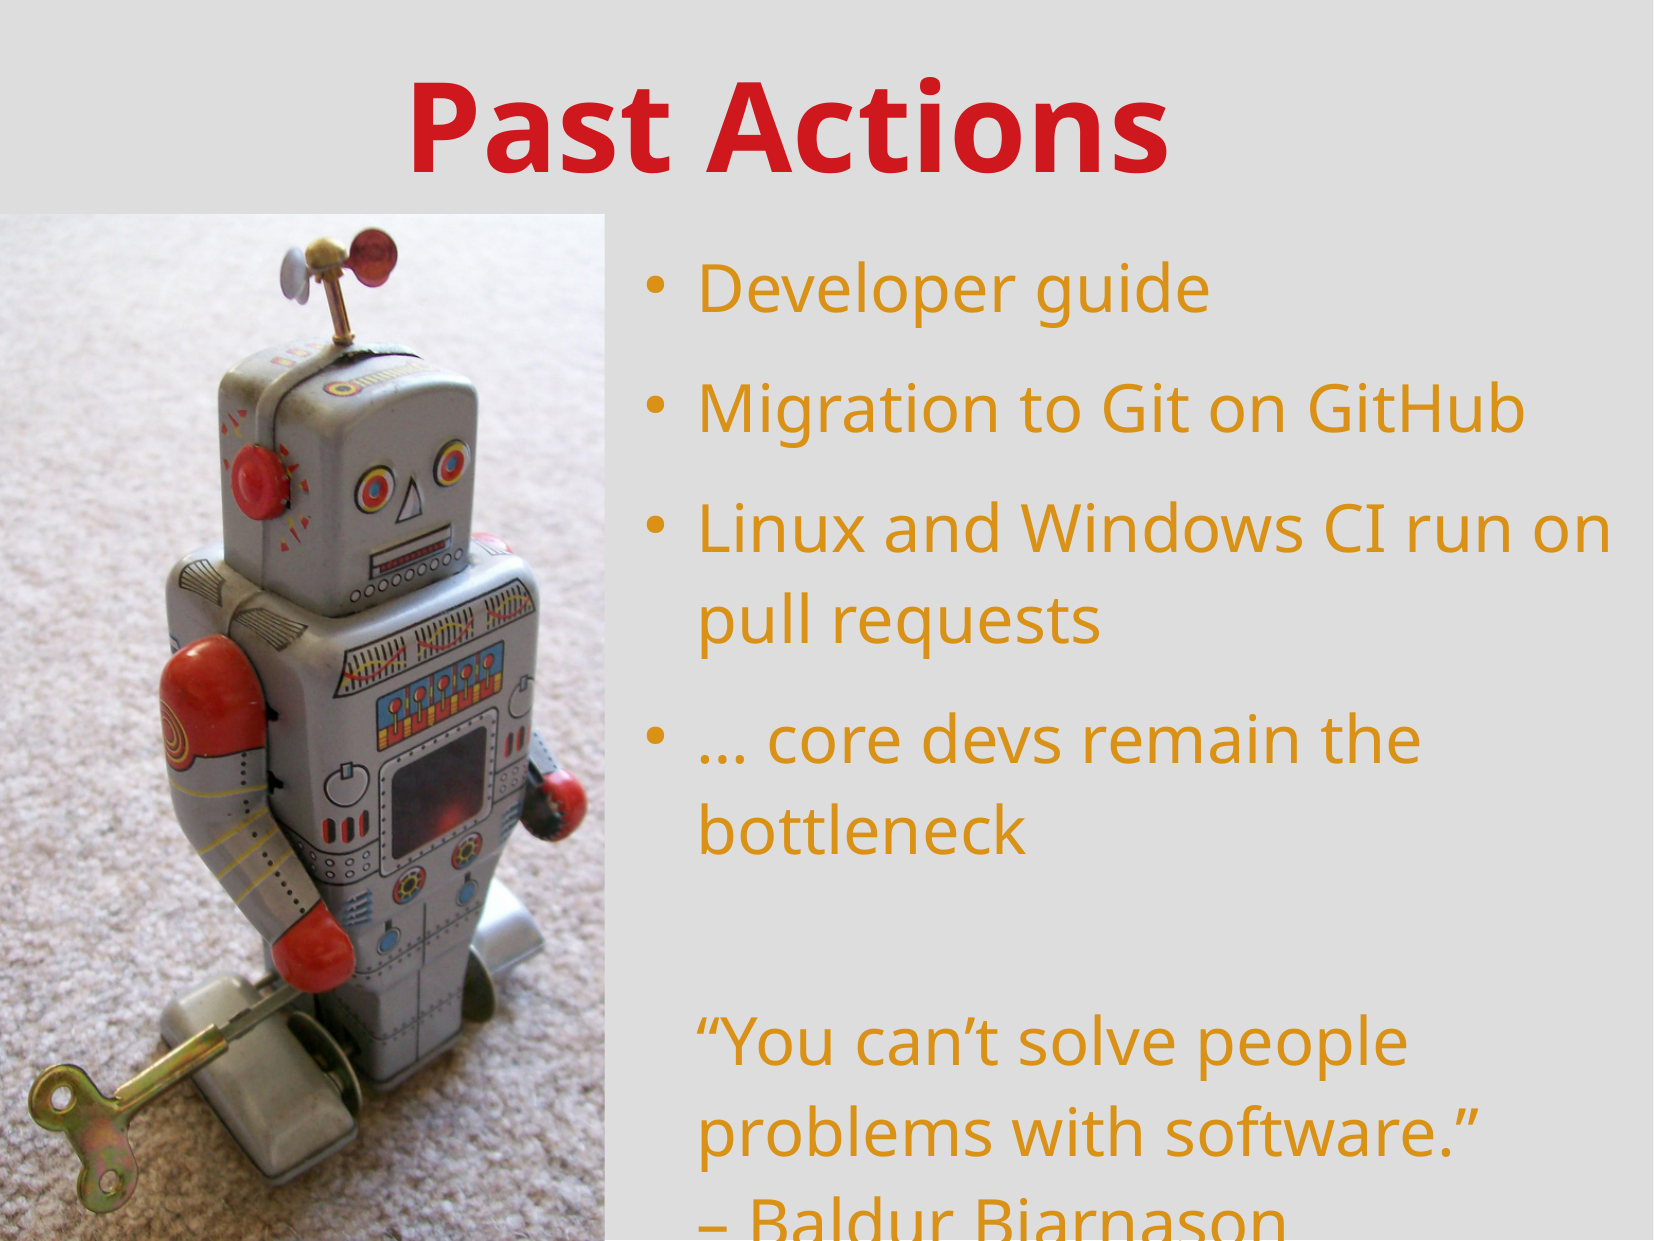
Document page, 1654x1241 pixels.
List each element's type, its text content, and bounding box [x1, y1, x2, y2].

picture [0, 214, 605, 1241]
text_box Past Actions [389, 31, 1227, 187]
list Developer guide Migration to Git on GitHub Linux and Windows CI run on pull requests … core devs remain the bottleneck “You can’t solve people problems with software.” – Baldur Bjarnason [643, 240, 1654, 1238]
